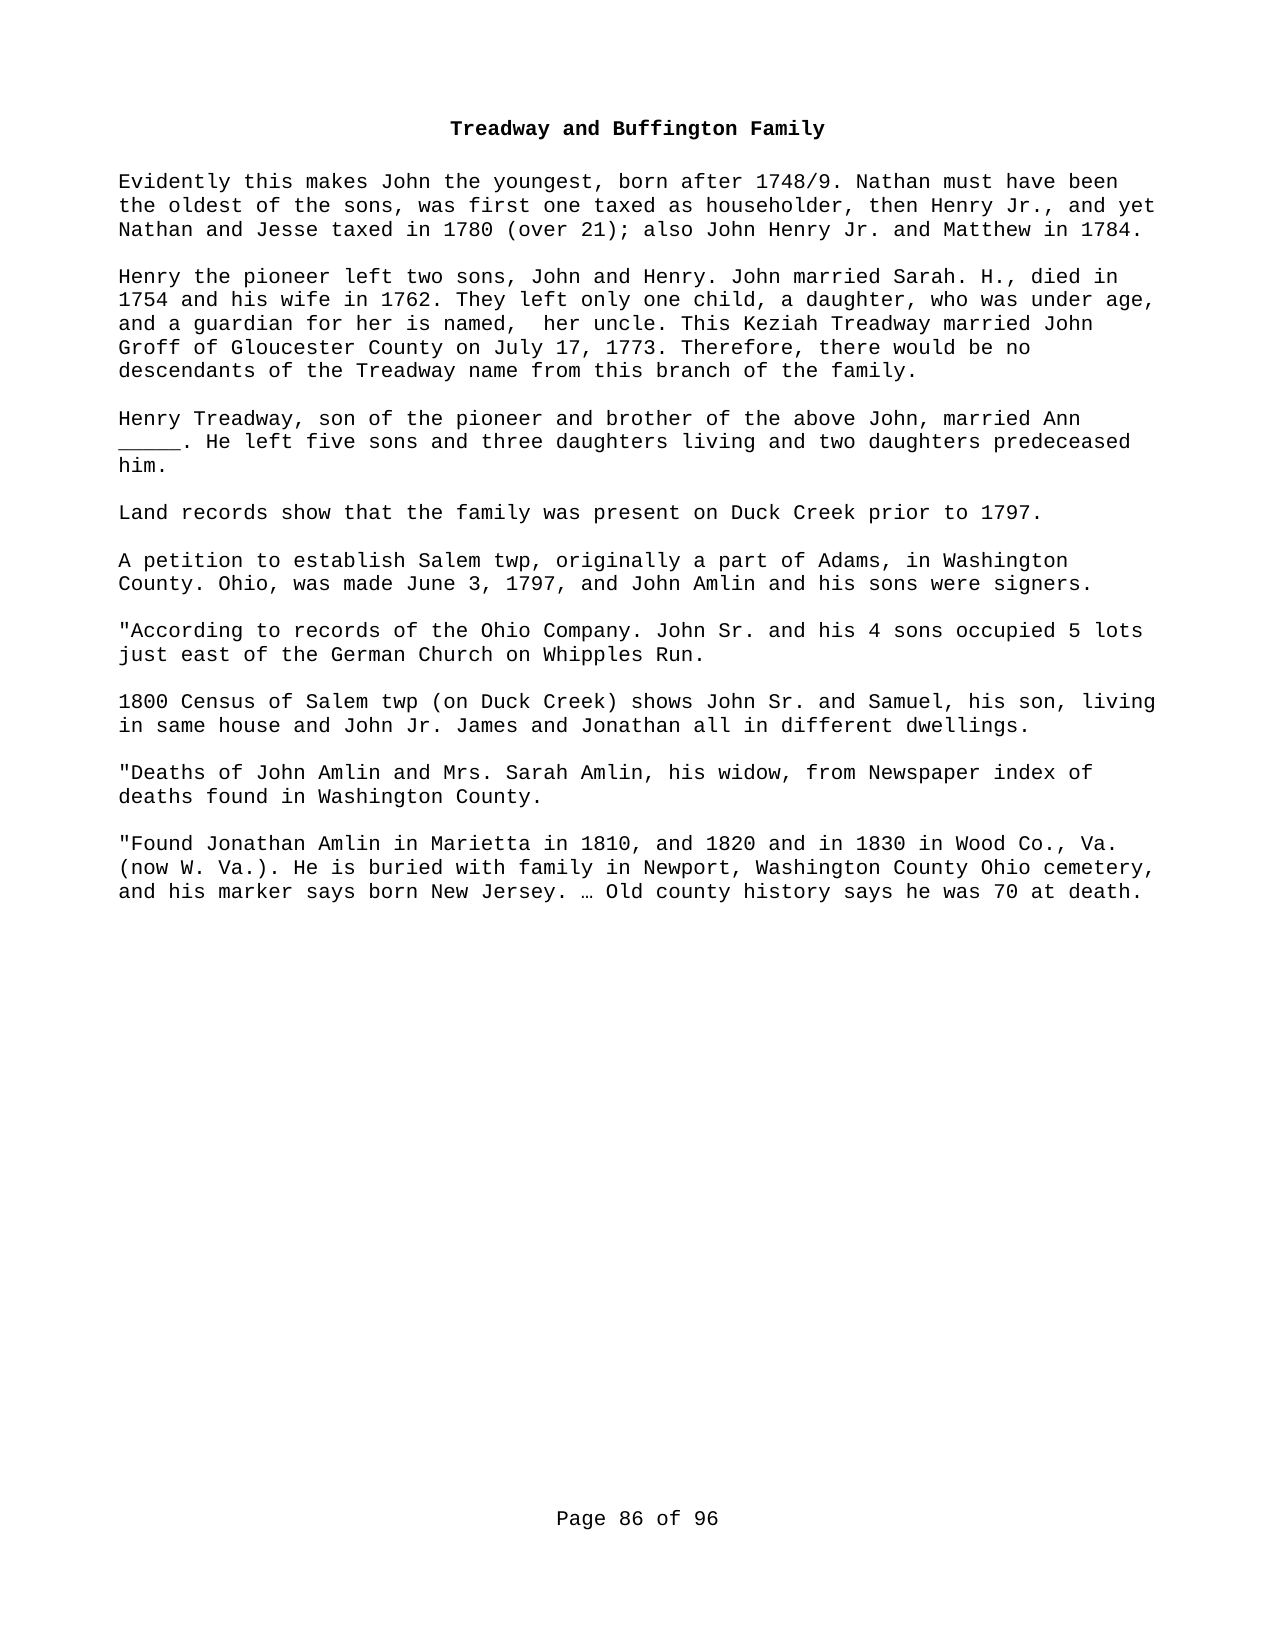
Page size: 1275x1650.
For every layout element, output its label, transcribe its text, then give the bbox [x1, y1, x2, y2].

text Land records show that the family was present on Duck Creek prior to 1797. [118, 502, 1157, 526]
text Evidently this makes John the youngest, born after 1748/9. Nathan must have been the oldest of the sons, was first one taxed as householder, then Henry Jr., and yet Nathan and Jesse taxed in 1780 (over 21); also John Henry Jr. and Matthew in 1784. [118, 171, 1157, 242]
text "Deaths of John Amlin and Mrs. Sarah Amlin, his widow, from Newspaper index of deaths found in Washington County. [118, 762, 1157, 810]
text "According to records of the Ohio Company. John Sr. and his 4 sons occupied 5 lots just east of the German Church on Whipples Run. [118, 621, 1157, 668]
text A petition to establish Salem twp, originally a part of Adams, in Washington County. Ohio, was made June 3, 1797, and John Amlin and his sons were signers. [118, 549, 1157, 597]
text "Found Jonathan Amlin in Marietta in 1810, and 1820 and in 1830 in Wood Co., Va. (now W. Va.). He is buried with family in Newport, Washington County Ohio cemetery, and his marker says born New Jersey. … Old county history says he was 70 at death. [118, 833, 1157, 904]
text Henry the pioneer left two sons, John and Henry. John married Sarah. H., died in 1754 and his wife in 1762. They left only one child, a daughter, who was under age, and a guardian for her is named, her uncle. This Keziah Treadway married John Groff of Gloucester County on July 17, 1773. Therefore, there would be no descendants of the Treadway name from this branch of the family. [118, 266, 1157, 384]
text Henry Treadway, son of the pioneer and brother of the above John, married Ann _____. He left five sons and three daughters living and two daughters predeceased him. [118, 408, 1157, 479]
text 1800 Census of Salem twp (on Duck Creek) shows John Sr. and Samuel, his son, living in same house and John Jr. James and Jonathan all in different dwellings. [118, 691, 1157, 739]
